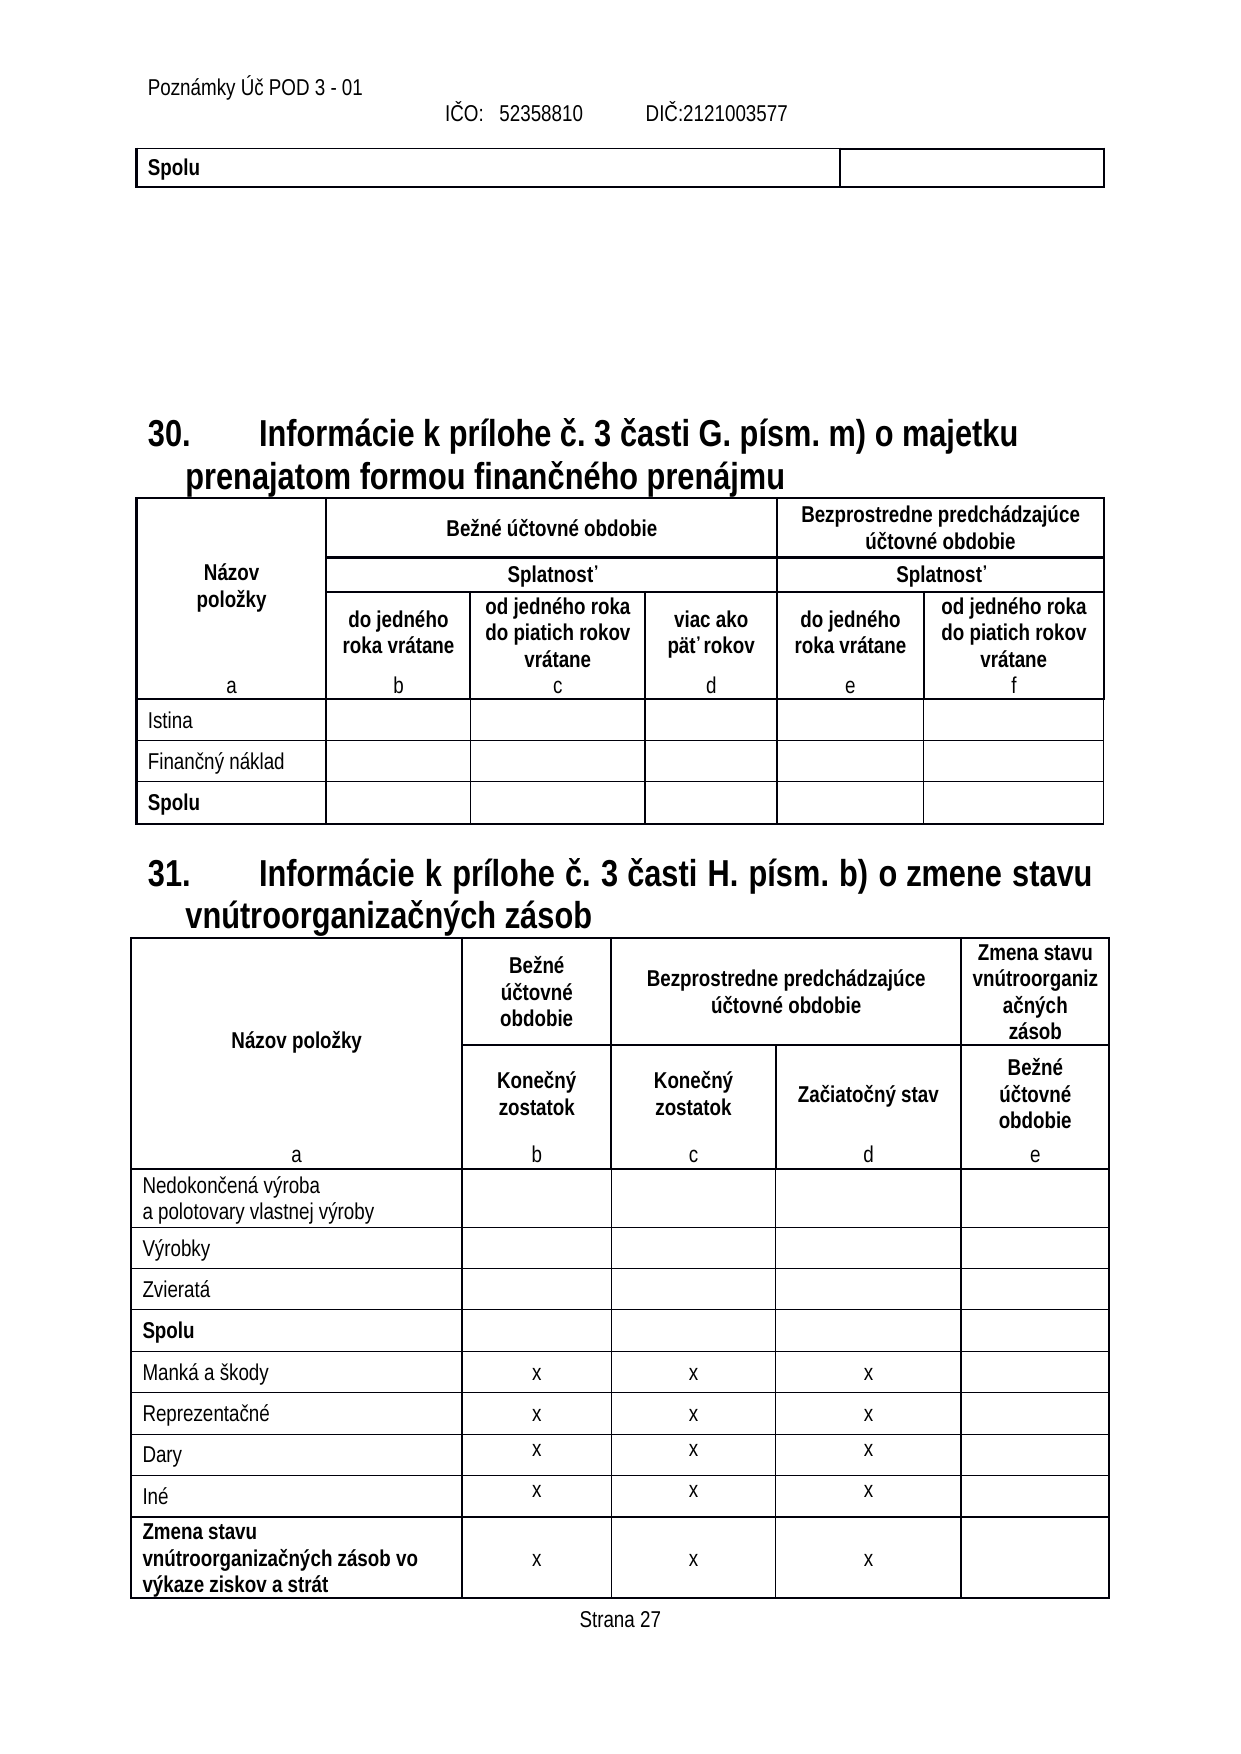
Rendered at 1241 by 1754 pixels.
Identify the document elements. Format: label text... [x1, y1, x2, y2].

table_cell do jedného roka vrátane [327, 593, 469, 672]
table_cell [463, 1269, 611, 1309]
table_cell [327, 700, 470, 740]
table_cell x [776, 1476, 960, 1516]
table_cell [463, 1170, 611, 1227]
table_cell d [646, 672, 776, 698]
table_cell [776, 1310, 960, 1351]
table_cell Manká a škody [132, 1352, 461, 1392]
table_cell [962, 1352, 1108, 1392]
table_cell [327, 782, 470, 822]
table_cell [463, 1310, 611, 1351]
table_cell od jedného roka do piatich rokov vrátane [925, 593, 1103, 672]
table_cell Bežné účtovné obdobie [962, 1046, 1108, 1141]
table_cell x [612, 1352, 775, 1392]
table_cell Výrobky [132, 1228, 461, 1268]
table_cell [776, 1228, 960, 1268]
table_cell Konečný zostatok [612, 1046, 775, 1141]
table_cell do jedného roka vrátane [778, 593, 923, 672]
title Informácie k prílohe č. 3 časti G. písm. m) o majetku prenajatom formou finančného prenájmu [148, 411, 1092, 497]
table_cell [463, 1228, 611, 1268]
table_header Zmena stavu vnútroorganizačných zásob [962, 939, 1108, 1044]
table_cell od jedného roka do piatich rokov vrátane [471, 593, 644, 672]
table_cell Splatnosť [778, 559, 1103, 591]
table_cell f [925, 672, 1103, 698]
table_cell Reprezentačné [132, 1393, 461, 1433]
table_cell [612, 1310, 775, 1351]
table_cell x [463, 1435, 611, 1475]
table_cell x [776, 1393, 960, 1433]
table_cell x [463, 1518, 611, 1597]
table_cell [962, 1310, 1108, 1351]
table_cell [962, 1228, 1108, 1268]
table_cell c [471, 672, 644, 698]
table_cell Finančný náklad [138, 741, 325, 781]
table_header Bežné účtovné obdobie [463, 939, 610, 1044]
table_cell Konečný zostatok [463, 1046, 610, 1141]
table_header Názov položky [132, 939, 461, 1141]
table_cell [776, 1170, 960, 1227]
table_cell [962, 1269, 1108, 1309]
table_cell [471, 741, 644, 781]
table_cell Spolu [132, 1310, 461, 1351]
table_cell x [463, 1352, 611, 1392]
table_header Bežné účtovné obdobie [327, 499, 776, 556]
table_cell [612, 1269, 775, 1309]
table_cell [924, 700, 1103, 740]
table_cell [962, 1393, 1108, 1433]
table_cell x [612, 1476, 775, 1516]
table_cell Začiatočný stav [777, 1046, 960, 1141]
table_cell Iné [132, 1476, 461, 1516]
table_cell Splatnosť [327, 559, 776, 591]
table_header Bezprostredne predchádzajúce účtovné obdobie [778, 499, 1103, 556]
table_cell [471, 782, 644, 822]
table_cell x [463, 1476, 611, 1516]
table_cell Dary [132, 1435, 461, 1475]
table_cell [646, 741, 776, 781]
table_cell [962, 1170, 1108, 1227]
title Informácie k prílohe č. 3 časti H. písm. b) o zmene stavu vnútroorganizačných zásob [148, 851, 1092, 937]
table_cell [962, 1518, 1108, 1597]
table_cell x [776, 1435, 960, 1475]
table_cell [962, 1476, 1108, 1516]
table_cell Istina [138, 700, 325, 740]
table_cell e [962, 1141, 1108, 1168]
table_cell x [776, 1352, 960, 1392]
table_cell [778, 782, 923, 822]
table_cell [612, 1170, 775, 1227]
table_cell viac ako päť rokov [646, 593, 776, 672]
table_cell d [777, 1141, 960, 1168]
table_cell [776, 1269, 960, 1309]
table_header Bezprostredne predchádzajúce účtovné obdobie [612, 939, 960, 1044]
table_cell c [612, 1141, 775, 1168]
table_cell [841, 150, 1103, 186]
table_cell a [138, 672, 325, 698]
table_cell [778, 741, 923, 781]
table_cell [612, 1228, 775, 1268]
table_cell b [327, 672, 469, 698]
table_cell e [778, 672, 923, 698]
table_cell Spolu [138, 782, 325, 822]
table_cell [327, 741, 470, 781]
table_cell x [612, 1518, 775, 1597]
table_cell x [612, 1393, 775, 1433]
table_cell [646, 700, 776, 740]
table_cell [924, 782, 1103, 822]
table_cell [924, 741, 1103, 781]
table_cell Nedokončená výroba a polotovary vlastnej výroby [132, 1170, 461, 1227]
table_cell Zvieratá [132, 1269, 461, 1309]
table_cell Spolu [138, 149, 839, 186]
table_cell b [463, 1141, 610, 1168]
table_cell [778, 700, 923, 740]
table_cell [962, 1435, 1108, 1475]
table_cell [646, 782, 776, 822]
table_cell x [776, 1518, 960, 1597]
table_cell x [612, 1435, 775, 1475]
table_cell Zmena stavu vnútroorganizačných zásob vo výkaze ziskov a strát [132, 1518, 461, 1597]
table_cell [471, 700, 644, 740]
table_cell x [463, 1393, 611, 1433]
table_header Názov položky [138, 499, 325, 672]
table_cell a [132, 1141, 461, 1168]
